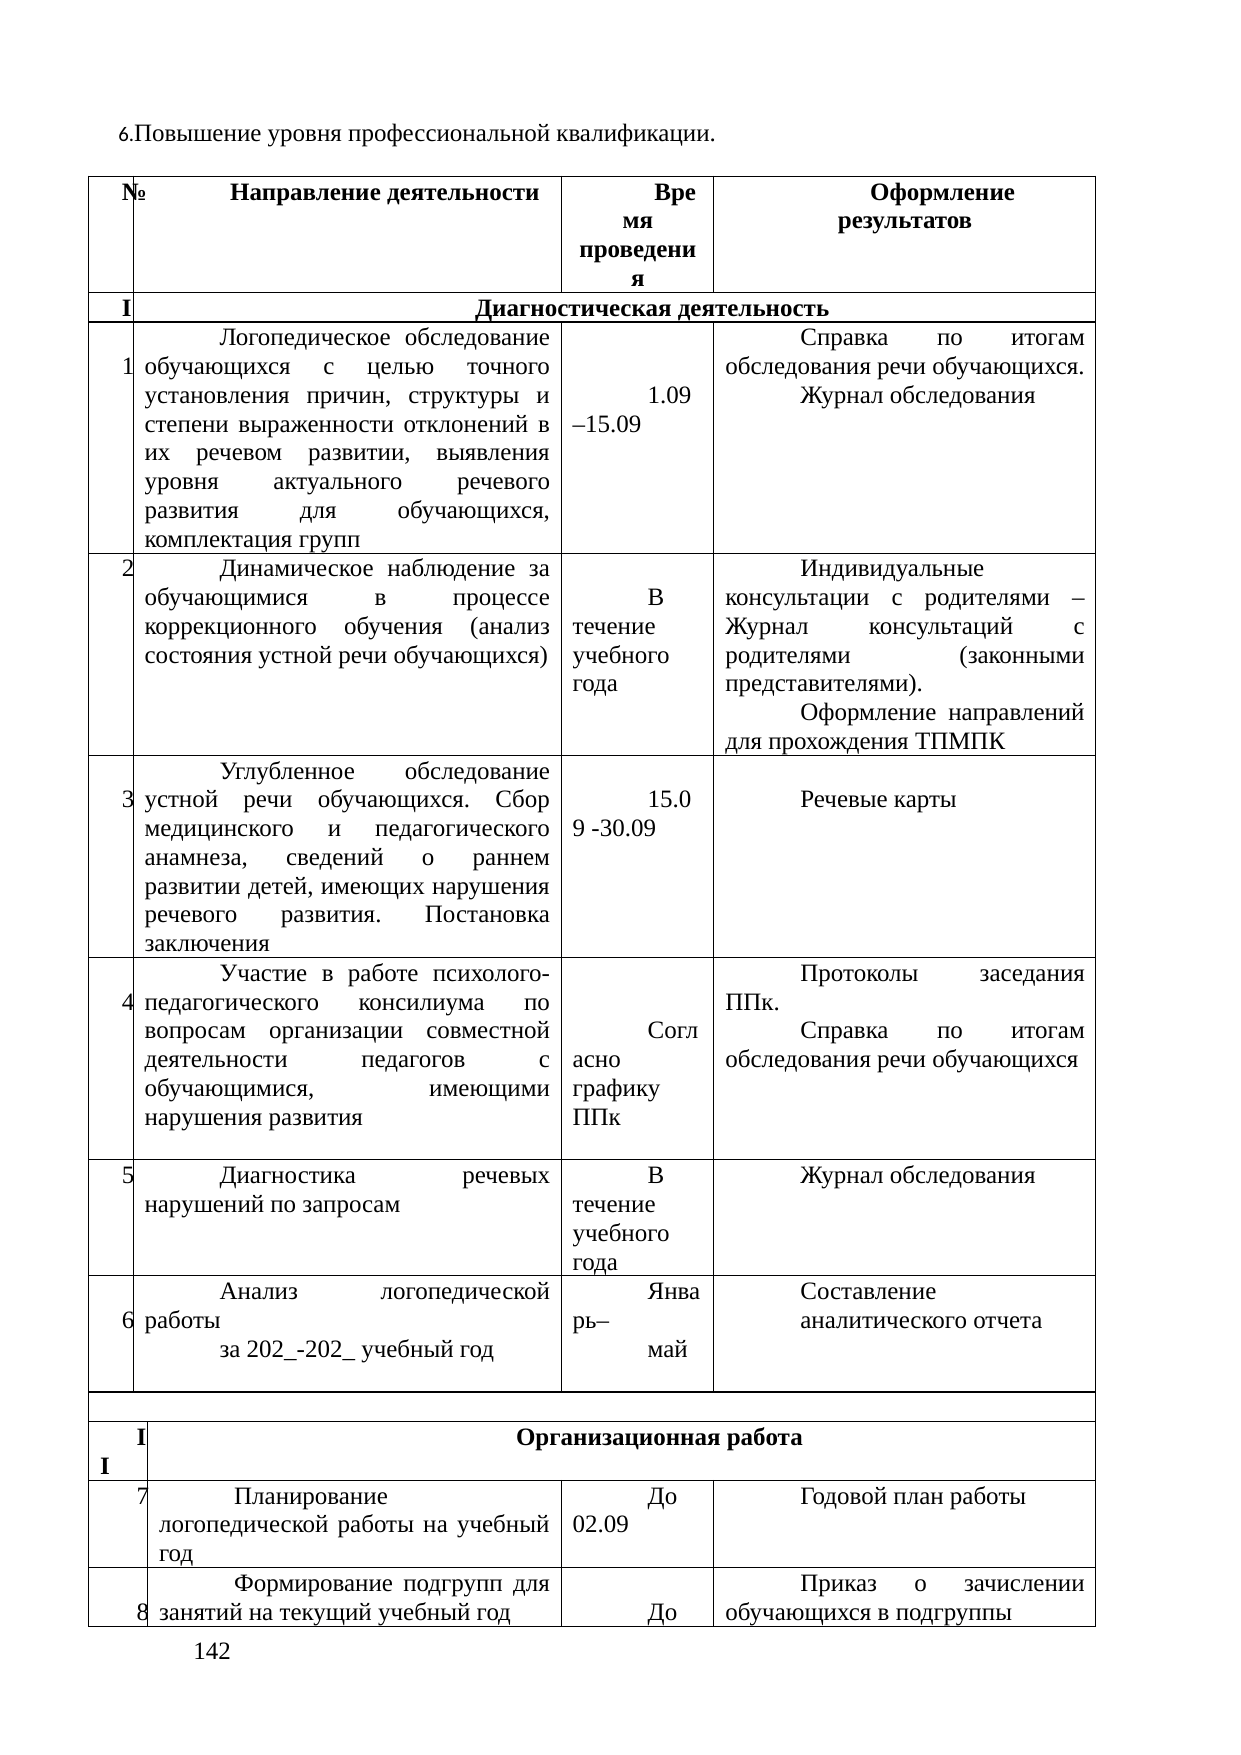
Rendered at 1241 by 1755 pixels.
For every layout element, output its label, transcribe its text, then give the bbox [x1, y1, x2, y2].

table_cell [89, 1393, 1095, 1421]
table_cell Годовой план работы [714, 1481, 1095, 1567]
table_cell Динамическое наблюдение за обучающимися в процессе коррекционного обучения (анализ состояния устной речи обучающихся) [134, 554, 561, 755]
table_cell Приказ о зачислении обучающихся в подгруппы [714, 1568, 1095, 1626]
table_cell 15.09 -30.09 [562, 756, 713, 957]
table_cell 5 [89, 1160, 133, 1275]
table_cell Индивидуальные консультации с родителями – Журнал консультаций с родителями (законными представителями). Оформление направлений для прохождения ТПМПК [714, 554, 1095, 755]
table_cell Журнал обследования [714, 1160, 1095, 1275]
table_cell Формирование подгрупп для занятий на текущий учебный год [148, 1568, 561, 1626]
table_cell До [562, 1568, 713, 1626]
table_cell Диагностика речевых нарушений по запросам [134, 1160, 561, 1275]
table_cell Согласно графику ППк [562, 958, 713, 1159]
table_cell 6 [89, 1276, 133, 1391]
table_cell В течение учебного года [562, 1160, 713, 1275]
table_cell Логопедическое обследование обучающихся с целью точного установления причин, структуры и степени выраженности отклонений в их речевом развитии, выявления уровня актуального речевого развития для обучающихся, комплектация групп [134, 323, 561, 552]
table_cell 8 [89, 1568, 147, 1626]
table_cell Составление аналитического отчета [714, 1276, 1095, 1391]
table_header № [89, 177, 133, 292]
table_cell Диагностическая деятельность [134, 293, 1095, 321]
table_cell Организационная работа [148, 1422, 1095, 1480]
table_cell До 02.09 [562, 1481, 713, 1567]
table_cell Участие в работе психолого- педагогического консилиума по вопросам организации совместной деятельности педагогов с обучающимися, имеющими нарушения развития [134, 958, 561, 1159]
table_header Оформление результатов [714, 177, 1095, 292]
table_cell 2 [89, 554, 133, 755]
table_cell Речевые карты [714, 756, 1095, 957]
table_cell В течение учебного года [562, 554, 713, 755]
table_cell Планирование логопедической работы на учебный год [148, 1481, 561, 1567]
list Повышение уровня профессиональной квалификации. [118, 118, 1122, 147]
table_header Время проведения [562, 177, 713, 292]
table_cell 1 [89, 323, 133, 552]
table_cell I [89, 293, 133, 321]
table_cell 7 [89, 1481, 147, 1567]
table_header Направление деятельности [134, 177, 561, 292]
table_cell II [89, 1422, 147, 1480]
table_cell 1.09–15.09 [562, 323, 713, 552]
table_cell Справка по итогам обследования речи обучающихся. Журнал обследования [714, 323, 1095, 552]
table_cell 4 [89, 958, 133, 1159]
table_cell Углубленное обследование устной речи обучающихся. Сбор медицинского и педагогического анамнеза, сведений о раннем развитии детей, имеющих нарушения речевого развития. Постановка заключения [134, 756, 561, 957]
table_cell Анализ логопедической работы за 202_-202_ учебный год [134, 1276, 561, 1391]
table_cell Протоколы заседания ППк. Справка по итогам обследования речи обучающихся [714, 958, 1095, 1159]
table_cell 3 [89, 756, 133, 957]
table_cell Январь– май [562, 1276, 713, 1391]
